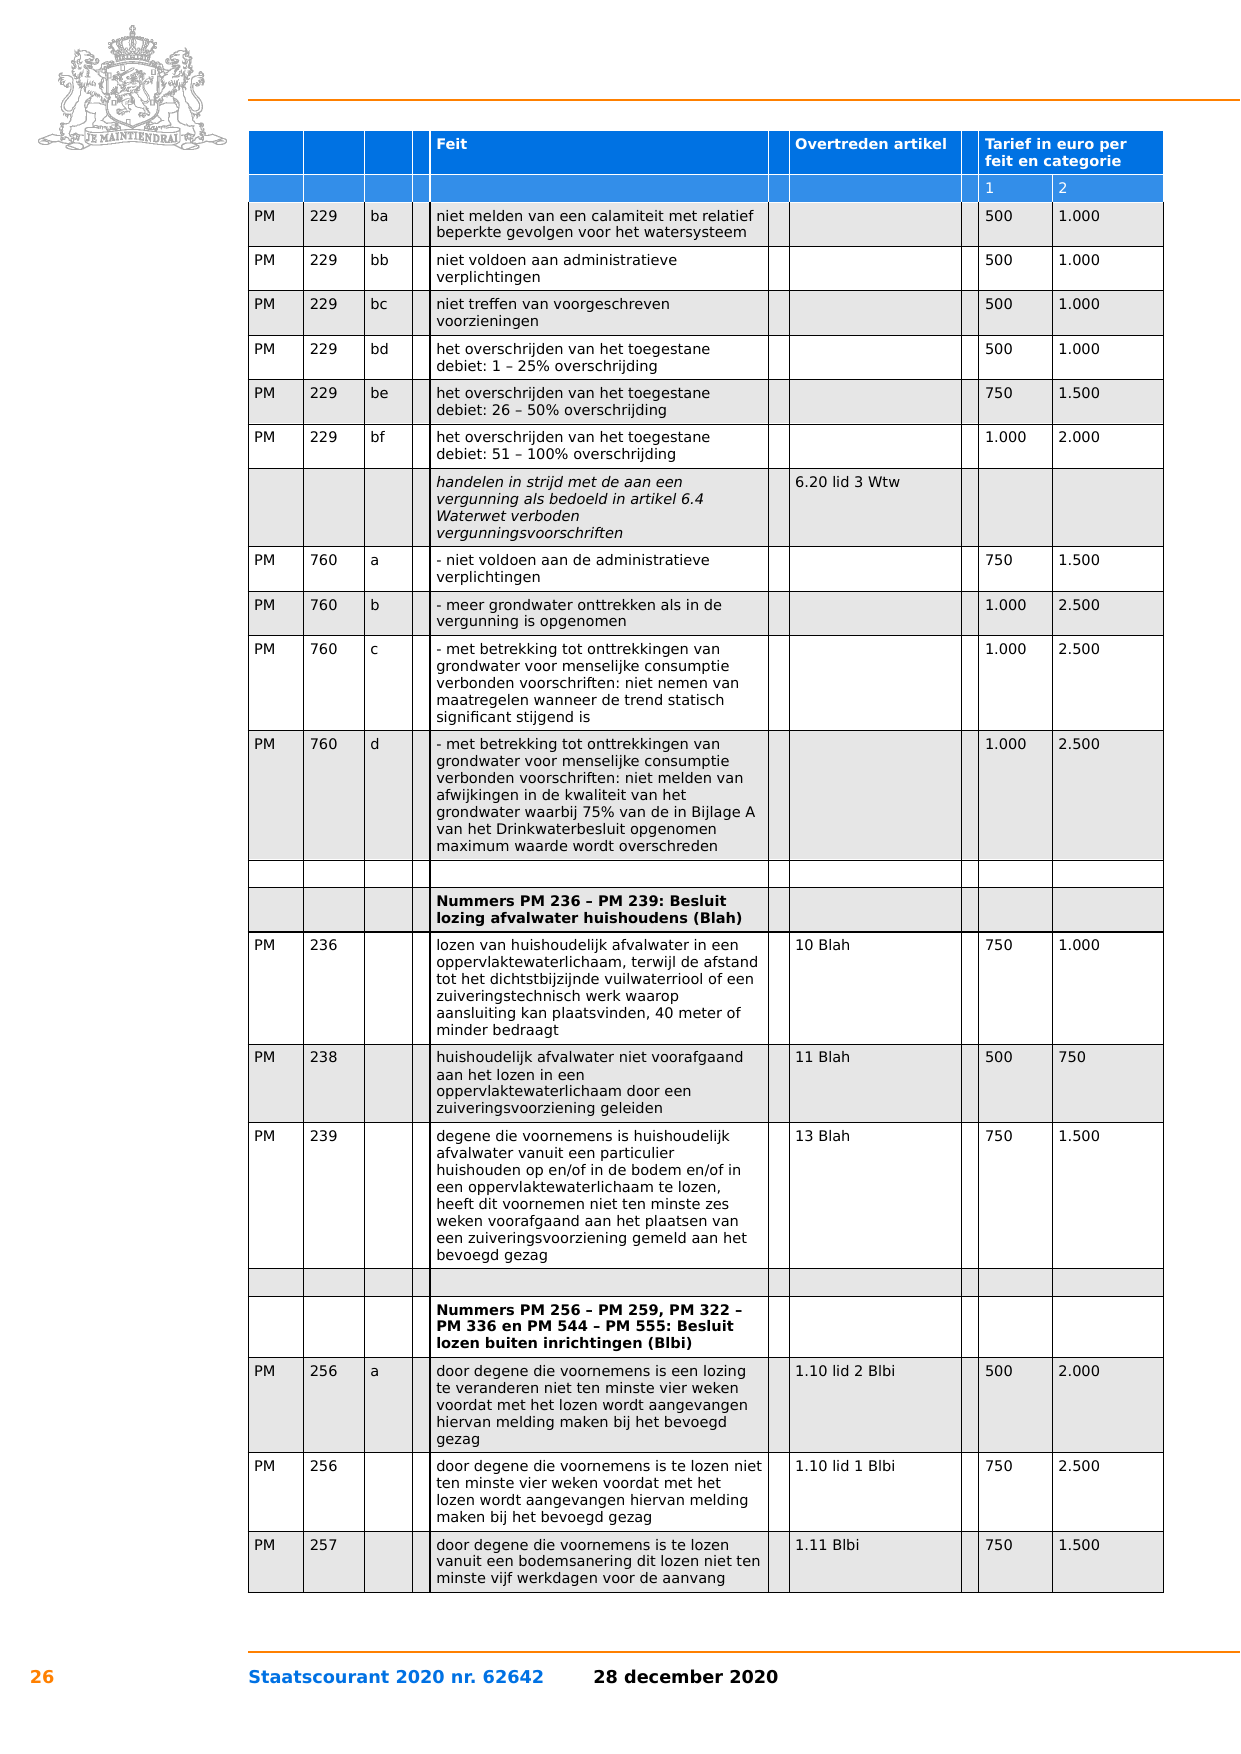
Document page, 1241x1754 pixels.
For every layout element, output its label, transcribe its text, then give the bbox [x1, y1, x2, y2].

table_cell [413, 203, 429, 246]
table_cell 1.000 [979, 425, 1052, 468]
table_cell 750 [979, 1123, 1052, 1268]
table_cell [790, 203, 961, 246]
table_cell PM [249, 380, 303, 423]
table_cell [413, 291, 429, 335]
table_cell 750 [979, 933, 1052, 1044]
table_cell [413, 247, 429, 290]
table_cell [365, 1045, 412, 1122]
table_cell 2.500 [1053, 636, 1163, 730]
table_cell [365, 469, 412, 546]
table_cell 2.500 [1053, 1453, 1163, 1531]
table_cell [431, 861, 768, 887]
table_cell 229 [304, 380, 364, 423]
table_cell 1.000 [979, 731, 1052, 859]
table_cell [365, 861, 412, 887]
table_cell 500 [979, 1045, 1052, 1122]
table_cell [962, 888, 978, 931]
table_cell [790, 861, 961, 887]
table_cell [769, 1453, 789, 1531]
table_cell [413, 1269, 429, 1296]
table_cell [769, 1123, 789, 1268]
table_cell [769, 636, 789, 730]
table_cell [413, 861, 429, 887]
table_cell [304, 175, 364, 202]
table_cell 1.000 [1053, 203, 1163, 246]
table_cell 256 [304, 1453, 364, 1531]
table_cell 256 [304, 1358, 364, 1452]
table_cell [769, 1045, 789, 1122]
table_cell be [365, 380, 412, 423]
table_cell PM [249, 636, 303, 730]
table_cell 2.500 [1053, 731, 1163, 859]
table_cell bd [365, 336, 412, 379]
table_cell [790, 175, 961, 202]
table_cell [413, 1532, 429, 1592]
table_cell - met betrekking tot onttrekkingen van grondwater voor menselijke consumptie verbonden voorschriften: niet melden van afwijkingen in de kwaliteit van het grondwater waarbij 75% van de in Bijlage A van het Drinkwaterbesluit opgenomen maximum waarde wordt overschreden [431, 731, 768, 859]
table_cell [962, 861, 978, 887]
table_cell [413, 1453, 429, 1531]
table_cell PM [249, 731, 303, 859]
table_cell niet melden van een calamiteit met relatief beperkte gevolgen voor het watersysteem [431, 203, 768, 246]
table_cell 6.20 lid 3 Wtw [790, 469, 961, 546]
table_cell 1.10 lid 2 Blbi [790, 1358, 961, 1452]
table_cell [769, 1358, 789, 1452]
table_cell c [365, 636, 412, 730]
table_cell [413, 1123, 429, 1268]
table_cell 760 [304, 731, 364, 859]
table_cell [1053, 861, 1163, 887]
table_cell [790, 731, 961, 859]
table_cell [962, 1358, 978, 1452]
table_cell PM [249, 547, 303, 591]
table_cell 1.000 [1053, 933, 1163, 1044]
table_cell 229 [304, 291, 364, 335]
table_cell 2.500 [1053, 592, 1163, 635]
table_cell [249, 1269, 303, 1296]
table_cell - meer grondwater onttrekken als in de vergunning is opgenomen [431, 592, 768, 635]
table_cell [962, 1045, 978, 1122]
table_cell het overschrijden van het toegestane debiet: 1 – 25% overschrijding [431, 336, 768, 379]
table_cell PM [249, 425, 303, 468]
table_cell [769, 933, 789, 1044]
table_cell [769, 888, 789, 931]
table_cell [790, 888, 961, 931]
table_cell 2 [1053, 175, 1163, 202]
table_cell [365, 933, 412, 1044]
table_cell [304, 861, 364, 887]
table_cell 236 [304, 933, 364, 1044]
table_cell [304, 888, 364, 931]
table_cell PM [249, 203, 303, 246]
table_cell 750 [979, 547, 1052, 591]
table_cell - niet voldoen aan de administratieve verplichtingen [431, 547, 768, 591]
table_header Feit [431, 131, 768, 174]
table_cell [365, 175, 412, 202]
table_cell [769, 1532, 789, 1592]
table_cell PM [249, 247, 303, 290]
table_cell [962, 247, 978, 290]
table_cell 1.10 lid 1 Blbi [790, 1453, 961, 1531]
table_cell [365, 888, 412, 931]
table_cell 1.000 [1053, 247, 1163, 290]
table_cell [962, 425, 978, 468]
table_cell [1053, 1269, 1163, 1296]
table_cell 500 [979, 203, 1052, 246]
table_cell [962, 636, 978, 730]
table_cell [304, 469, 364, 546]
table_cell 1.000 [1053, 336, 1163, 379]
table_cell [962, 547, 978, 591]
table_cell PM [249, 1532, 303, 1592]
table_cell [962, 731, 978, 859]
table_cell [769, 731, 789, 859]
table_cell Nummers PM 236 – PM 239: Besluit lozing afvalwater huishoudens (Blah) [431, 888, 768, 931]
table_header [365, 131, 412, 174]
table_cell niet voldoen aan administratieve verplichtingen [431, 247, 768, 290]
table_cell 239 [304, 1123, 364, 1268]
table_cell 229 [304, 425, 364, 468]
table_cell [790, 636, 961, 730]
table_cell niet treffen van voorgeschreven voorzieningen [431, 291, 768, 335]
table_cell [413, 636, 429, 730]
table_cell [1053, 469, 1163, 546]
table_cell PM [249, 1123, 303, 1268]
table_cell [790, 247, 961, 290]
table_cell [413, 425, 429, 468]
table_cell 760 [304, 592, 364, 635]
table_cell [962, 1297, 978, 1357]
table_cell [413, 1297, 429, 1357]
table_cell [304, 1269, 364, 1296]
table_cell 760 [304, 636, 364, 730]
table_cell 2.000 [1053, 425, 1163, 468]
table_cell [365, 1123, 412, 1268]
table_cell 760 [304, 547, 364, 591]
table_cell [790, 592, 961, 635]
table_header [413, 131, 429, 174]
table_cell [769, 203, 789, 246]
table_cell [769, 547, 789, 591]
table_cell 1.500 [1053, 547, 1163, 591]
table_cell [431, 1269, 768, 1296]
table_cell 500 [979, 1358, 1052, 1452]
table_cell 750 [979, 1453, 1052, 1531]
table_header [249, 131, 303, 174]
table_cell 1.11 Blbi [790, 1532, 961, 1592]
table_cell [1053, 1297, 1163, 1357]
table_cell 257 [304, 1532, 364, 1592]
table_cell [249, 888, 303, 931]
table_cell [413, 933, 429, 1044]
table_cell handelen in strijd met de aan een vergunning als bedoeld in artikel 6.4 Waterwet verboden vergunningsvoorschriften [431, 469, 768, 546]
table_cell [962, 203, 978, 246]
table_cell 11 Blah [790, 1045, 961, 1122]
table_cell [413, 1358, 429, 1452]
table_cell [790, 336, 961, 379]
table_cell bc [365, 291, 412, 335]
table_cell [979, 1269, 1052, 1296]
table_cell [365, 1269, 412, 1296]
table_cell 1.000 [979, 636, 1052, 730]
table_cell [769, 336, 789, 379]
table_header Tarief in euro per feit en categorie [979, 131, 1163, 174]
table_header [962, 131, 978, 174]
table_cell [1053, 888, 1163, 931]
table_cell [769, 861, 789, 887]
table_cell 1.000 [979, 592, 1052, 635]
table_cell 229 [304, 336, 364, 379]
table_cell 750 [1053, 1045, 1163, 1122]
table_cell a [365, 547, 412, 591]
table_cell [365, 1453, 412, 1531]
table_cell door degene die voornemens is te lozen vanuit een bodemsanering dit lozen niet ten minste vijf werkdagen voor de aanvang [431, 1532, 768, 1592]
table_cell [365, 1532, 412, 1592]
table_cell [249, 175, 303, 202]
table_cell PM [249, 291, 303, 335]
table_cell [962, 1532, 978, 1592]
table_cell 1.500 [1053, 380, 1163, 423]
table_cell [249, 861, 303, 887]
picture [38, 25, 227, 150]
table_cell bf [365, 425, 412, 468]
table_cell [413, 1045, 429, 1122]
table_cell [962, 1453, 978, 1531]
table_cell het overschrijden van het toegestane debiet: 51 – 100% overschrijding [431, 425, 768, 468]
table_cell [769, 247, 789, 290]
table_cell [962, 469, 978, 546]
table_cell [962, 380, 978, 423]
table_cell 2.000 [1053, 1358, 1163, 1452]
table_cell 750 [979, 380, 1052, 423]
table_cell [304, 1297, 364, 1357]
table_cell [979, 861, 1052, 887]
table_cell [979, 469, 1052, 546]
table_cell [962, 592, 978, 635]
table_cell [769, 425, 789, 468]
table_cell 229 [304, 247, 364, 290]
table_cell [962, 291, 978, 335]
table_cell 500 [979, 336, 1052, 379]
table_cell PM [249, 933, 303, 1044]
table_cell 1 [979, 175, 1052, 202]
table_cell Nummers PM 256 – PM 259, PM 322 – PM 336 en PM 544 – PM 555: Besluit lozen buiten inrichtingen (Blbi) [431, 1297, 768, 1357]
table_cell [413, 380, 429, 423]
table_cell huishoudelijk afvalwater niet voorafgaand aan het lozen in een oppervlaktewaterlichaam door een zuiveringsvoorziening geleiden [431, 1045, 768, 1122]
table_cell [413, 469, 429, 546]
table_cell [790, 291, 961, 335]
table_cell [962, 336, 978, 379]
table_cell [962, 1123, 978, 1268]
table_cell [962, 1269, 978, 1296]
table_cell door degene die voornemens is een lozing te veranderen niet ten minste vier weken voordat met het lozen wordt aangevangen hiervan melding maken bij het bevoegd gezag [431, 1358, 768, 1452]
table_cell [769, 469, 789, 546]
table_header [304, 131, 364, 174]
table_cell [769, 380, 789, 423]
table_cell [769, 1297, 789, 1357]
table_cell ba [365, 203, 412, 246]
table_cell 238 [304, 1045, 364, 1122]
table_cell [769, 175, 789, 202]
table_header [769, 131, 789, 174]
table_cell [790, 425, 961, 468]
table_header Overtreden artikel [790, 131, 961, 174]
table_cell [249, 1297, 303, 1357]
table_cell [979, 888, 1052, 931]
table_cell PM [249, 1358, 303, 1452]
table_cell [790, 1297, 961, 1357]
table_cell a [365, 1358, 412, 1452]
table_cell [249, 469, 303, 546]
table_cell 229 [304, 203, 364, 246]
table_cell 1.000 [1053, 291, 1163, 335]
table_cell 500 [979, 247, 1052, 290]
table_cell [979, 1297, 1052, 1357]
table_cell 1.500 [1053, 1532, 1163, 1592]
table_cell PM [249, 1453, 303, 1531]
table_cell b [365, 592, 412, 635]
table_cell [769, 1269, 789, 1296]
table_cell d [365, 731, 412, 859]
table_cell [790, 547, 961, 591]
table_cell bb [365, 247, 412, 290]
table_cell [790, 1269, 961, 1296]
table_cell door degene die voornemens is te lozen niet ten minste vier weken voordat met het lozen wordt aangevangen hiervan melding maken bij het bevoegd gezag [431, 1453, 768, 1531]
table_cell het overschrijden van het toegestane debiet: 26 – 50% overschrijding [431, 380, 768, 423]
table_cell [962, 175, 978, 202]
table_cell PM [249, 592, 303, 635]
table_cell [962, 933, 978, 1044]
table_cell lozen van huishoudelijk afvalwater in een oppervlaktewaterlichaam, terwijl de afstand tot het dichtstbijzijnde vuilwaterriool of een zuiveringstechnisch werk waarop aansluiting kan plaatsvinden, 40 meter of minder bedraagt [431, 933, 768, 1044]
table_cell [790, 380, 961, 423]
table_cell degene die voornemens is huishoudelijk afvalwater vanuit een particulier huishouden op en/of in de bodem en/of in een oppervlaktewaterlichaam te lozen, heeft dit voornemen niet ten minste zes weken voorafgaand aan het plaatsen van een zuiveringsvoorziening gemeld aan het bevoegd gezag [431, 1123, 768, 1268]
table_cell 750 [979, 1532, 1052, 1592]
table_cell [413, 547, 429, 591]
table_cell PM [249, 1045, 303, 1122]
table_cell 500 [979, 291, 1052, 335]
table_cell 13 Blah [790, 1123, 961, 1268]
table_cell [431, 175, 768, 202]
table_cell [413, 888, 429, 931]
table_cell PM [249, 336, 303, 379]
table_cell - met betrekking tot onttrekkingen van grondwater voor menselijke consumptie verbonden voorschriften: niet nemen van maatregelen wanneer de trend statisch significant stijgend is [431, 636, 768, 730]
table_cell [413, 175, 429, 202]
table_cell [769, 291, 789, 335]
table_cell [413, 592, 429, 635]
table_cell [769, 592, 789, 635]
table_cell [413, 731, 429, 859]
table_cell 1.500 [1053, 1123, 1163, 1268]
table_cell [365, 1297, 412, 1357]
table_cell 10 Blah [790, 933, 961, 1044]
table_cell [413, 336, 429, 379]
